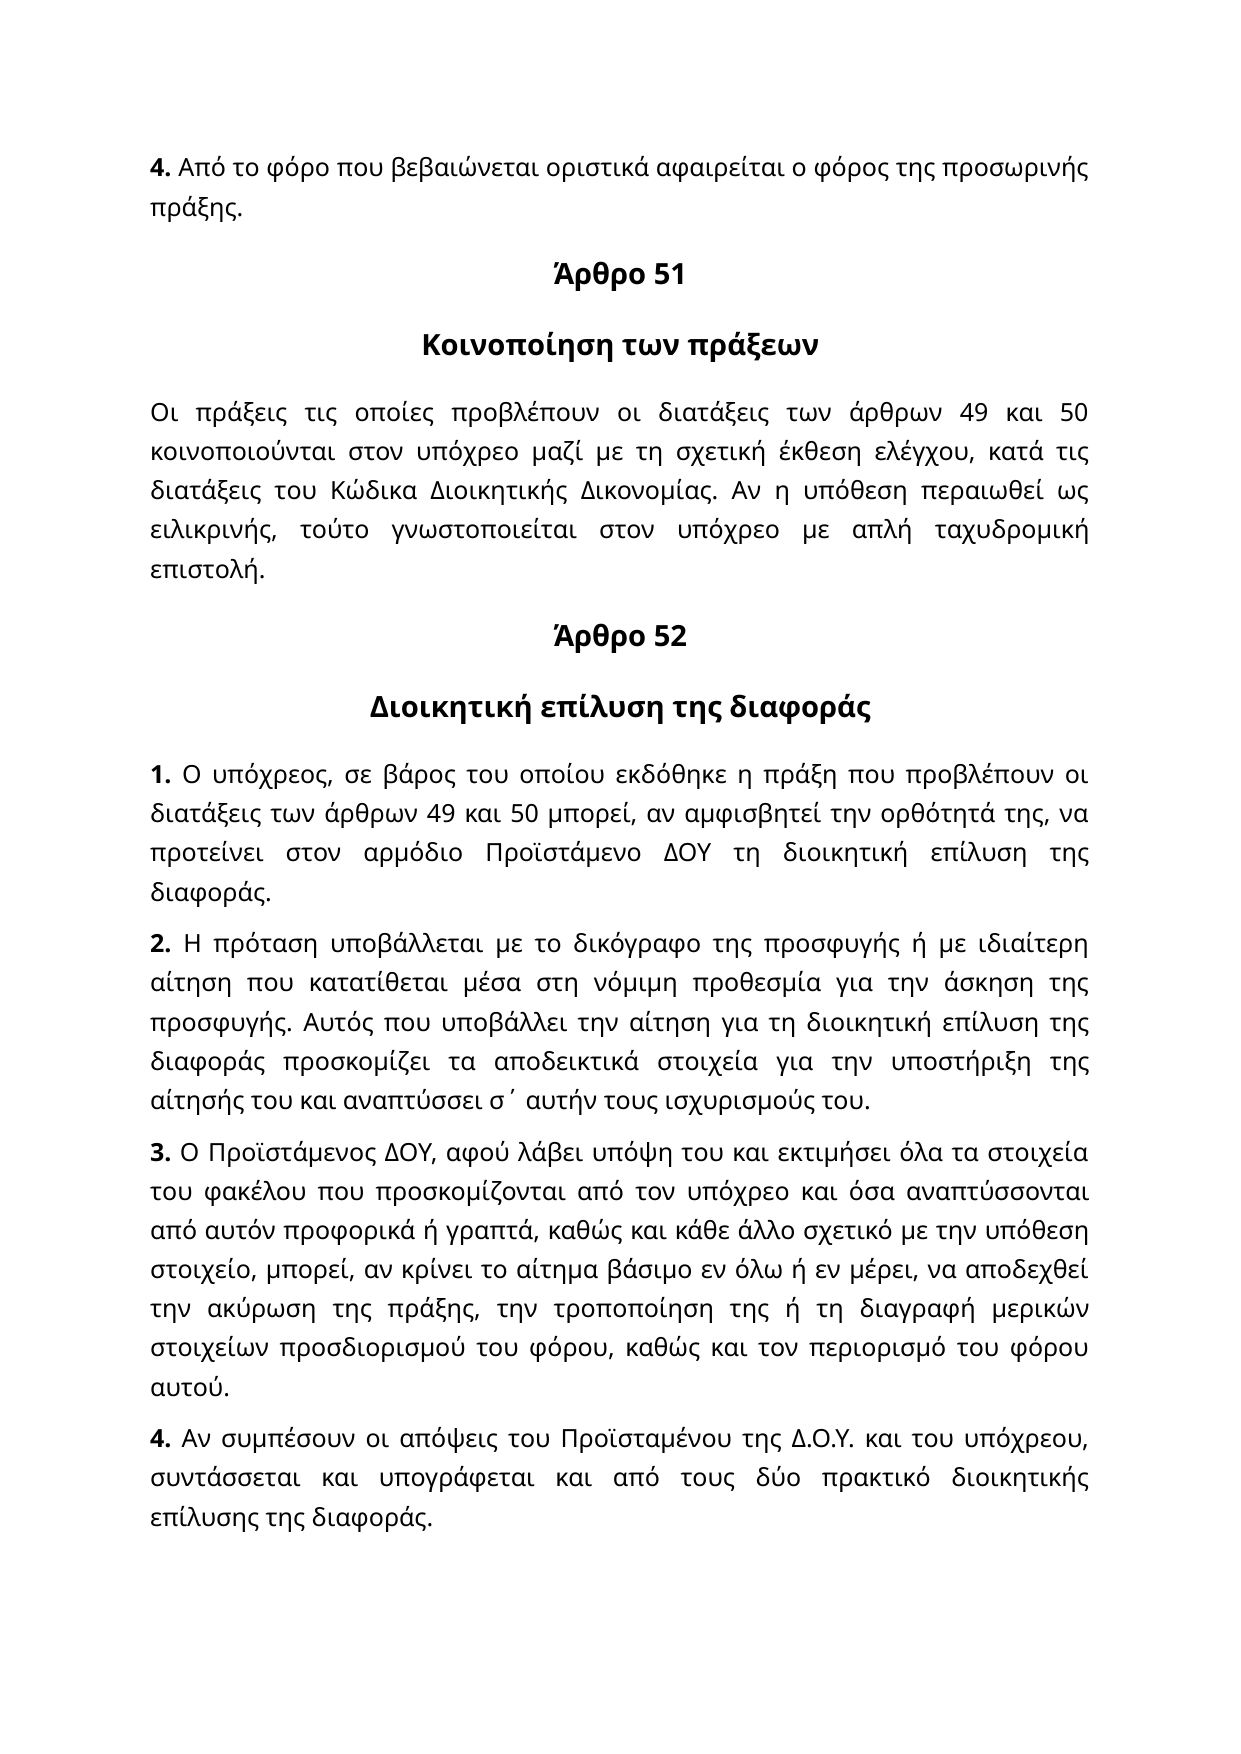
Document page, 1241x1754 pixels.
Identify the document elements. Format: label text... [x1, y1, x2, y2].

text 2. Η πρόταση υποβάλλεται με το δικόγραφο της προσφυγής ή με ιδιαίτερη αίτηση που κατατίθεται μέσα στη νόμιμη προθεσμία για την άσκηση της προσφυγής. Αυτός που υποβάλλει την αίτηση για τη διοικητική επίλυση της διαφοράς προσκομίζει τα αποδεικτικά στοιχεία για την υποστήριξη της αίτησής του και αναπτύσσει σ΄ αυτήν τους ισχυρισμούς του. [150, 926, 1090, 1117]
subtitle Κοινοποίηση των πράξεων [150, 324, 1090, 364]
text Οι πράξεις τις οποίες προβλέπουν οι διατάξεις των άρθρων 49 και 50 κοινοποιούνται στον υπόχρεο μαζί με τη σχετική έκθεση ελέγχου, κατά τις διατάξεις του Κώδικα Διοικητικής Δικονομίας. Αν η υπόθεση περαιωθεί ως ειλικρινής, τούτο γνωστοποιείται στον υπόχρεο με απλή ταχυδρομική επιστολή. [150, 394, 1090, 585]
text 4. Αν συμπέσουν οι απόψεις του Προϊσταμένου της Δ.Ο.Υ. και του υπόχρεου, συντάσσεται και υπογράφεται και από τους δύο πρακτικό διοικητικής επίλυσης της διαφοράς. [150, 1421, 1090, 1533]
text 4. Από το φόρο που βεβαιώνεται οριστικά αφαιρείται ο φόρος της προσωρινής πράξης. [150, 150, 1090, 223]
subtitle Άρθρο 51 [150, 253, 1090, 293]
subtitle Άρθρο 52 [150, 615, 1090, 655]
text 1. Ο υπόχρεος, σε βάρος του οποίου εκδόθηκε η πράξη που προβλέπουν οι διατάξεις των άρθρων 49 και 50 μπορεί, αν αμφισβητεί την ορθότητά της, να προτείνει στον αρμόδιο Προϊστάμενο ΔΟΥ τη διοικητική επίλυση της διαφοράς. [150, 757, 1090, 908]
text 3. Ο Προϊστάμενος ΔΟΥ, αφού λάβει υπόψη του και εκτιμήσει όλα τα στοιχεία του φακέλου που προσκομίζονται από τον υπόχρεο και όσα αναπτύσσονται από αυτόν προφορικά ή γραπτά, καθώς και κάθε άλλο σχετικό με την υπόθεση στοιχείο, μπορεί, αν κρίνει το αίτημα βάσιμο εν όλω ή εν μέρει, να αποδεχθεί την ακύρωση της πράξης, την τροποποίηση της ή τη διαγραφή μερικών στοιχείων προσδιορισμού του φόρου, καθώς και τον περιορισμό του φόρου αυτού. [150, 1134, 1090, 1403]
subtitle Διοικητική επίλυση της διαφοράς [150, 686, 1090, 726]
